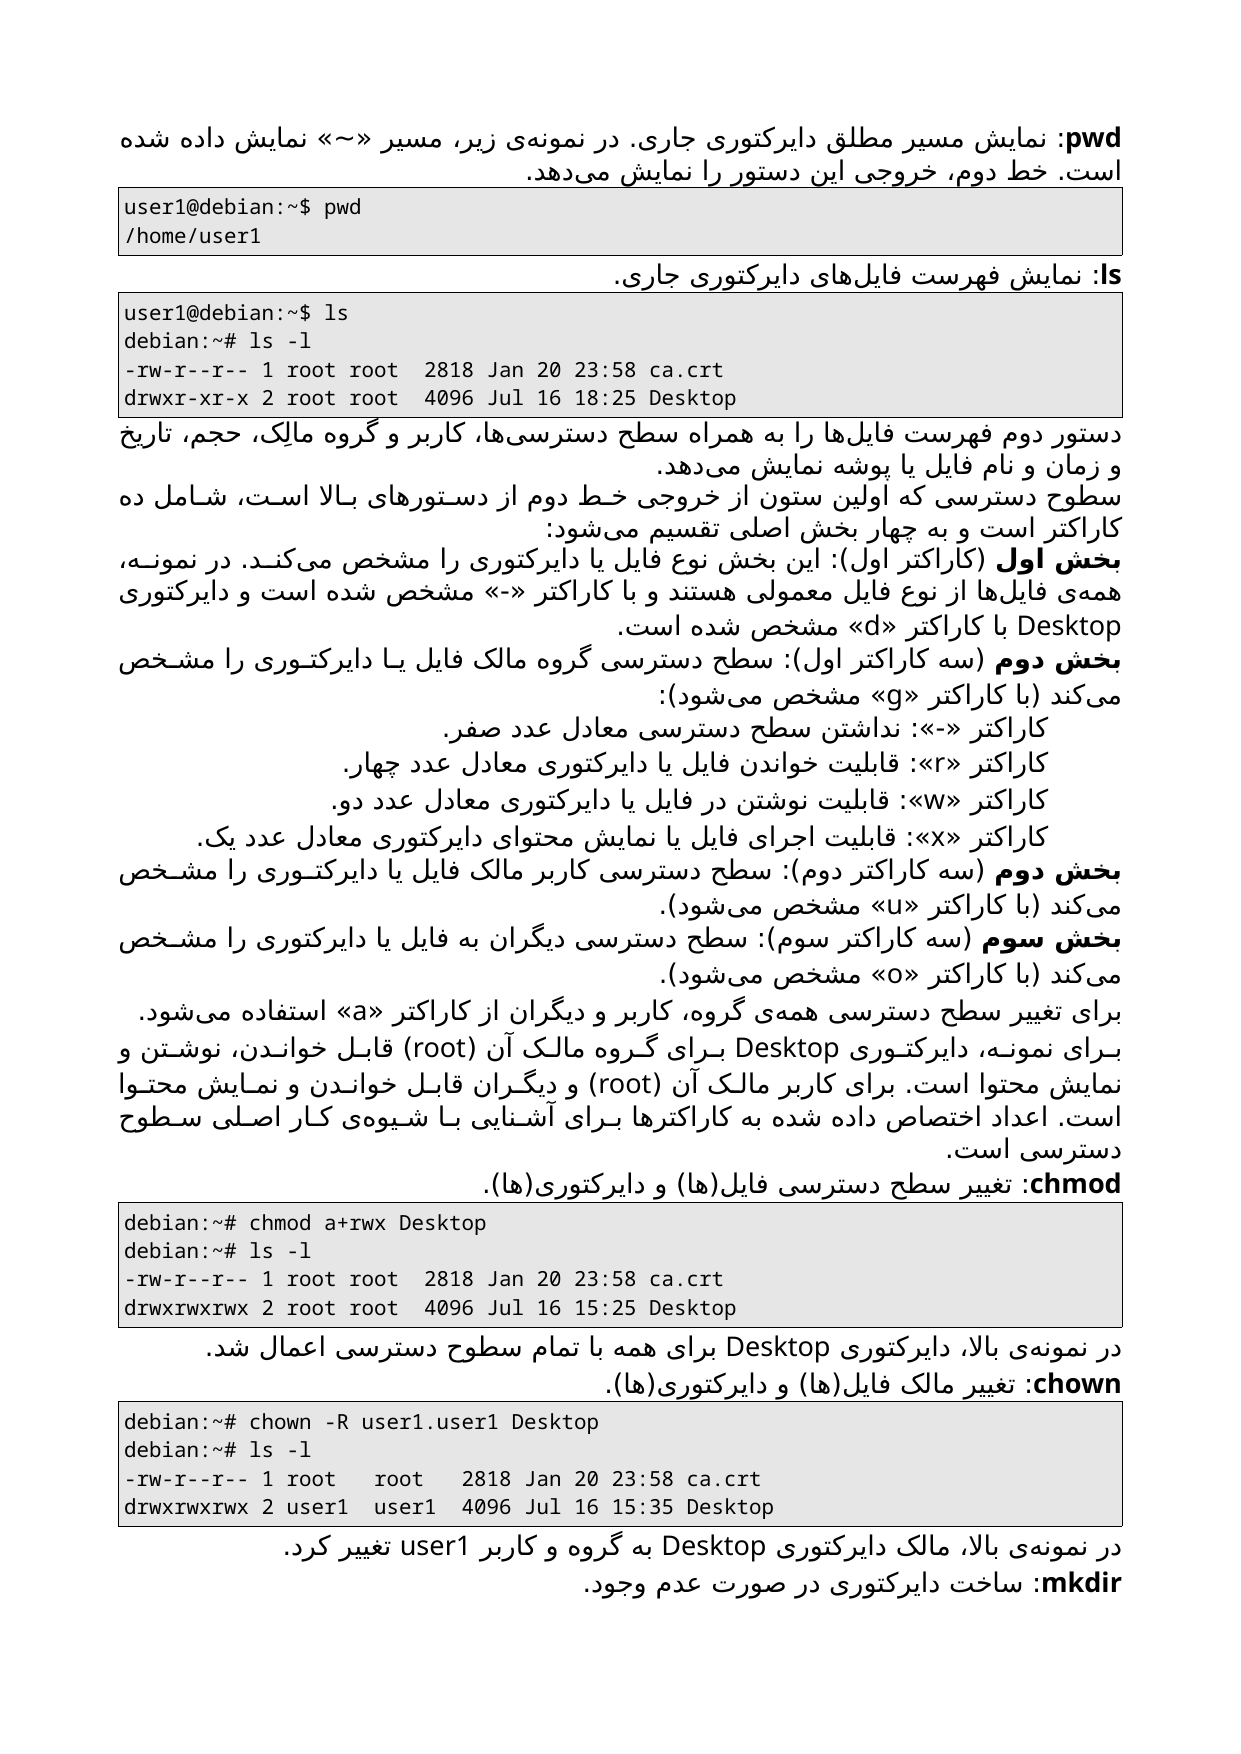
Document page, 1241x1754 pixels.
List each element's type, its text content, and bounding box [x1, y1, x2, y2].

table_header user1@debian:~$ pwd /home/user1 [119, 188, 1122, 255]
text pwd: نمایش مسیر مطلق دایرکتوری جاری. در نمونه‌ی زیر، مسیر «~» نمایش داده شده است. خط دوم، خروجی این دستور را نمایش می‌دهد. [118, 118, 1122, 187]
text در نمونه‌ی بالا، دایرکتوری Desktop برای همه با تمام سطوح دسترسی اعمال شد. [118, 1328, 1122, 1364]
text mkdir: ساخت دایرکتوری در صورت عدم وجود. [118, 1563, 1122, 1600]
text chown: تغییر مالک فایل(ها) و دایرکتوری(ها). [118, 1364, 1122, 1401]
text در نمونه‌ی بالا، مالک دایرکتوری Desktop به گروه و کاربر user1 تغییر کرد. [118, 1527, 1122, 1563]
text سطوح دسترسی که اولین ستون از خروجی خط دوم از دستورهای بالا است، شامل ده کاراکتر است و به چهار بخش اصلی تقسیم می‌شود: [118, 481, 1122, 544]
text کاراکتر «r»: قابلیت خواندن فایل یا دایرکتوری معادل عدد چهار. [118, 744, 1122, 781]
text کاراکتر «x»: قابلیت اجرای فایل یا نمایش محتوای دایرکتوری معادل عدد یک. [118, 817, 1122, 854]
text بخش دوم (سه کاراکتر اول): سطح دسترسی گروه مالک فایل یا دایرکتوری را مشخص می‌کند (با کاراکتر «g» مشخص می‌شود): [118, 644, 1122, 712]
text کاراکتر «w»: قابلیت نوشتن در فایل یا دایرکتوری معادل عدد دو. [118, 781, 1122, 817]
text chmod: تغییر سطح دسترسی فایل(ها) و دایرکتوری(ها). [118, 1165, 1122, 1202]
text بخش سوم (سه کاراکتر سوم): سطح دسترسی دیگران به فایل یا دایرکتوری را مشخص می‌کند (با کاراکتر «o» مشخص می‌شود). [118, 923, 1122, 991]
text ls: نمایش فهرست فایل‌های دایرکتوری جاری. [118, 256, 1122, 292]
table_header debian:~# chown -R user1.user1 Desktop debian:~# ls -l -rw-r--r-- 1 root root 2818 Jan 20 23:58 ca.crt drwxrwxrwx 2 user1 user1 4096 Jul 16 15:35 Desktop [119, 1402, 1122, 1526]
text برای نمونه، دایرکتوری Desktop برای گروه مالک آن (root) قابل خواندن، نوشتن و نمایش محتوا است. برای کاربر مالک آن (root) و دیگران قابل خواندن و نمایش محتوا است. اعداد اختصاص داده شده به کاراکترها برای آشنایی با شیوه‌ی کار اصلی سطوح دسترسی است. [118, 1028, 1122, 1165]
text بخش اول (کاراکتر اول): این بخش نوع فایل یا دایرکتوری را مشخص می‌کند. در نمونه، همه‌ی فایل‌ها از نوع فایل معمولی هستند و با کاراکتر «-» مشخص شده است و دایرکتوری Desktop با کاراکتر «d» مشخص شده است. [118, 544, 1122, 644]
text دستور دوم فهرست فایل‌ها را به همراه سطح دسترسی‌ها، کاربر و گروه مالِک، حجم، تاریخ و زمان و نام فایل یا پوشه نمایش می‌دهد. [118, 418, 1122, 481]
text برای تغییر سطح دسترسی همه‌ی گروه، کاربر و دیگران از کاراکتر «a» استفاده می‌شود. [118, 991, 1122, 1028]
text کاراکتر «-»: نداشتن سطح دسترسی معادل عدد صفر. [118, 712, 1122, 744]
table_header debian:~# chmod a+rwx Desktop debian:~# ls -l -rw-r--r-- 1 root root 2818 Jan 20 23:58 ca.crt drwxrwxrwx 2 root root 4096 Jul 16 15:25 Desktop [119, 1203, 1122, 1327]
table_header user1@debian:~$ ls debian:~# ls -l -rw-r--r-- 1 root root 2818 Jan 20 23:58 ca.crt drwxr-xr-x 2 root root 4096 Jul 16 18:25 Desktop [119, 293, 1122, 417]
text بخش دوم (سه کاراکتر دوم): سطح دسترسی کاربر مالک فایل یا دایرکتوری را مشخص می‌کند (با کاراکتر «u» مشخص می‌شود). [118, 854, 1122, 923]
